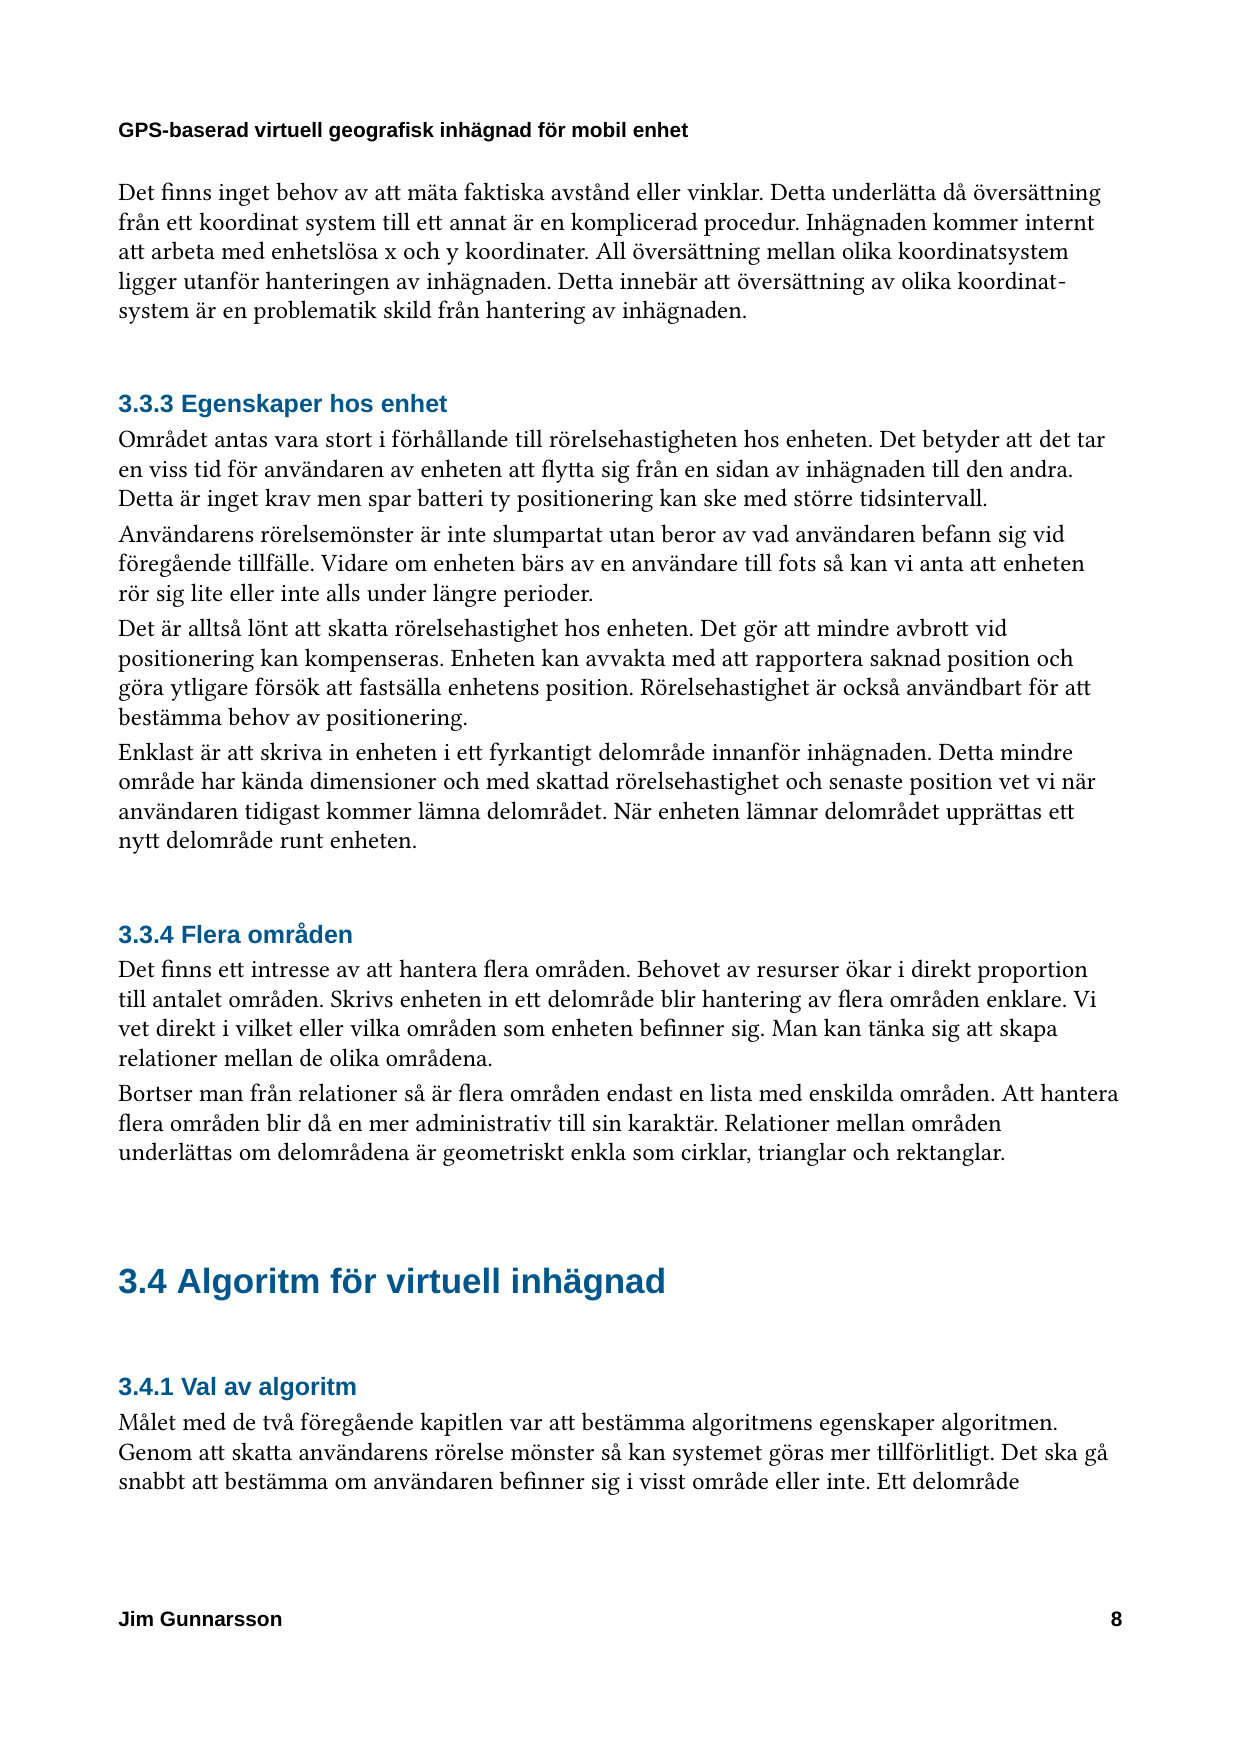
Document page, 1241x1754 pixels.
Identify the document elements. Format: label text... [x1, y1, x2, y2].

text Området antas vara stort i förhållande till rörelsehastigheten hos enheten. Det betyder att det tar en viss tid för användaren av enheten att flytta sig från en sidan av inhägnaden till den andra. Detta är inget krav men spar batteri ty positionering kan ske med större tidsintervall. [118, 424, 1122, 513]
subtitle Val av algoritm [118, 1372, 1122, 1401]
text Enklast är att skriva in enheten i ett fyrkantigt delområde innanför inhägnaden. Detta mindre område har kända dimensioner och med skattad rörelsehastighet och senaste position vet vi när användaren tidigast kommer lämna delområdet. När enheten lämnar delområdet upprättas ett nytt delområde runt enheten. [118, 737, 1122, 855]
text Det är alltså lönt att skatta rörelsehastighet hos enheten. Det gör att mindre avbrott vid positionering kan kompenseras. Enheten kan avvakta med att rapportera saknad position och göra ytligare försök att fastsälla enhetens position. Rörelsehastighet är också användbart för att bestämma behov av positionering. [118, 613, 1122, 731]
subtitle Algoritm för virtuell inhägnad [118, 1261, 1122, 1301]
text Det finns ett intresse av att hantera flera områden. Behovet av resurser ökar i direkt proportion till antalet områden. Skrivs enheten in ett delområde blir hantering av flera områden enklare. Vi vet direkt i vilket eller vilka områden som enheten befinner sig. Man kan tänka sig att skapa relationer mellan de olika områdena. [118, 954, 1122, 1072]
text Målet med de två föregående kapitlen var att bestämma algoritmens egenskaper algoritmen. Genom att skatta användarens rörelse mönster så kan systemet göras mer tillförlitligt. Det ska gå snabbt att bestämma om användaren befinner sig i visst område eller inte. Ett delområde [118, 1407, 1122, 1495]
text Bortser man från relationer så är flera områden endast en lista med enskilda områden. Att hantera flera områden blir då en mer administrativ till sin karaktär. Relationer mellan områden underlättas om delområdena är geometriskt enkla som cirklar, trianglar och rektanglar. [118, 1078, 1122, 1167]
text Det finns inget behov av att mäta faktiska avstånd eller vinklar. Detta underlätta då översättning från ett koordinat system till ett annat är en komplicerad procedur. Inhägnaden kommer internt att arbeta med enhetslösa x och y koordinater. All översättning mellan olika koordinatsystem ligger utanför hanteringen av inhägnaden. Detta innebär att översättning av olika koordinat­system är en problematik skild från hantering av inhägnaden. [118, 177, 1122, 324]
subtitle Flera områden [118, 920, 1122, 948]
subtitle Egenskaper hos enhet [118, 389, 1122, 418]
text Användarens rörelsemönster är inte slumpartat utan beror av vad användaren befann sig vid föregående tillfälle. Vidare om enheten bärs av en användare till fots så kan vi anta att enheten rör sig lite eller inte alls under längre perioder. [118, 518, 1122, 607]
